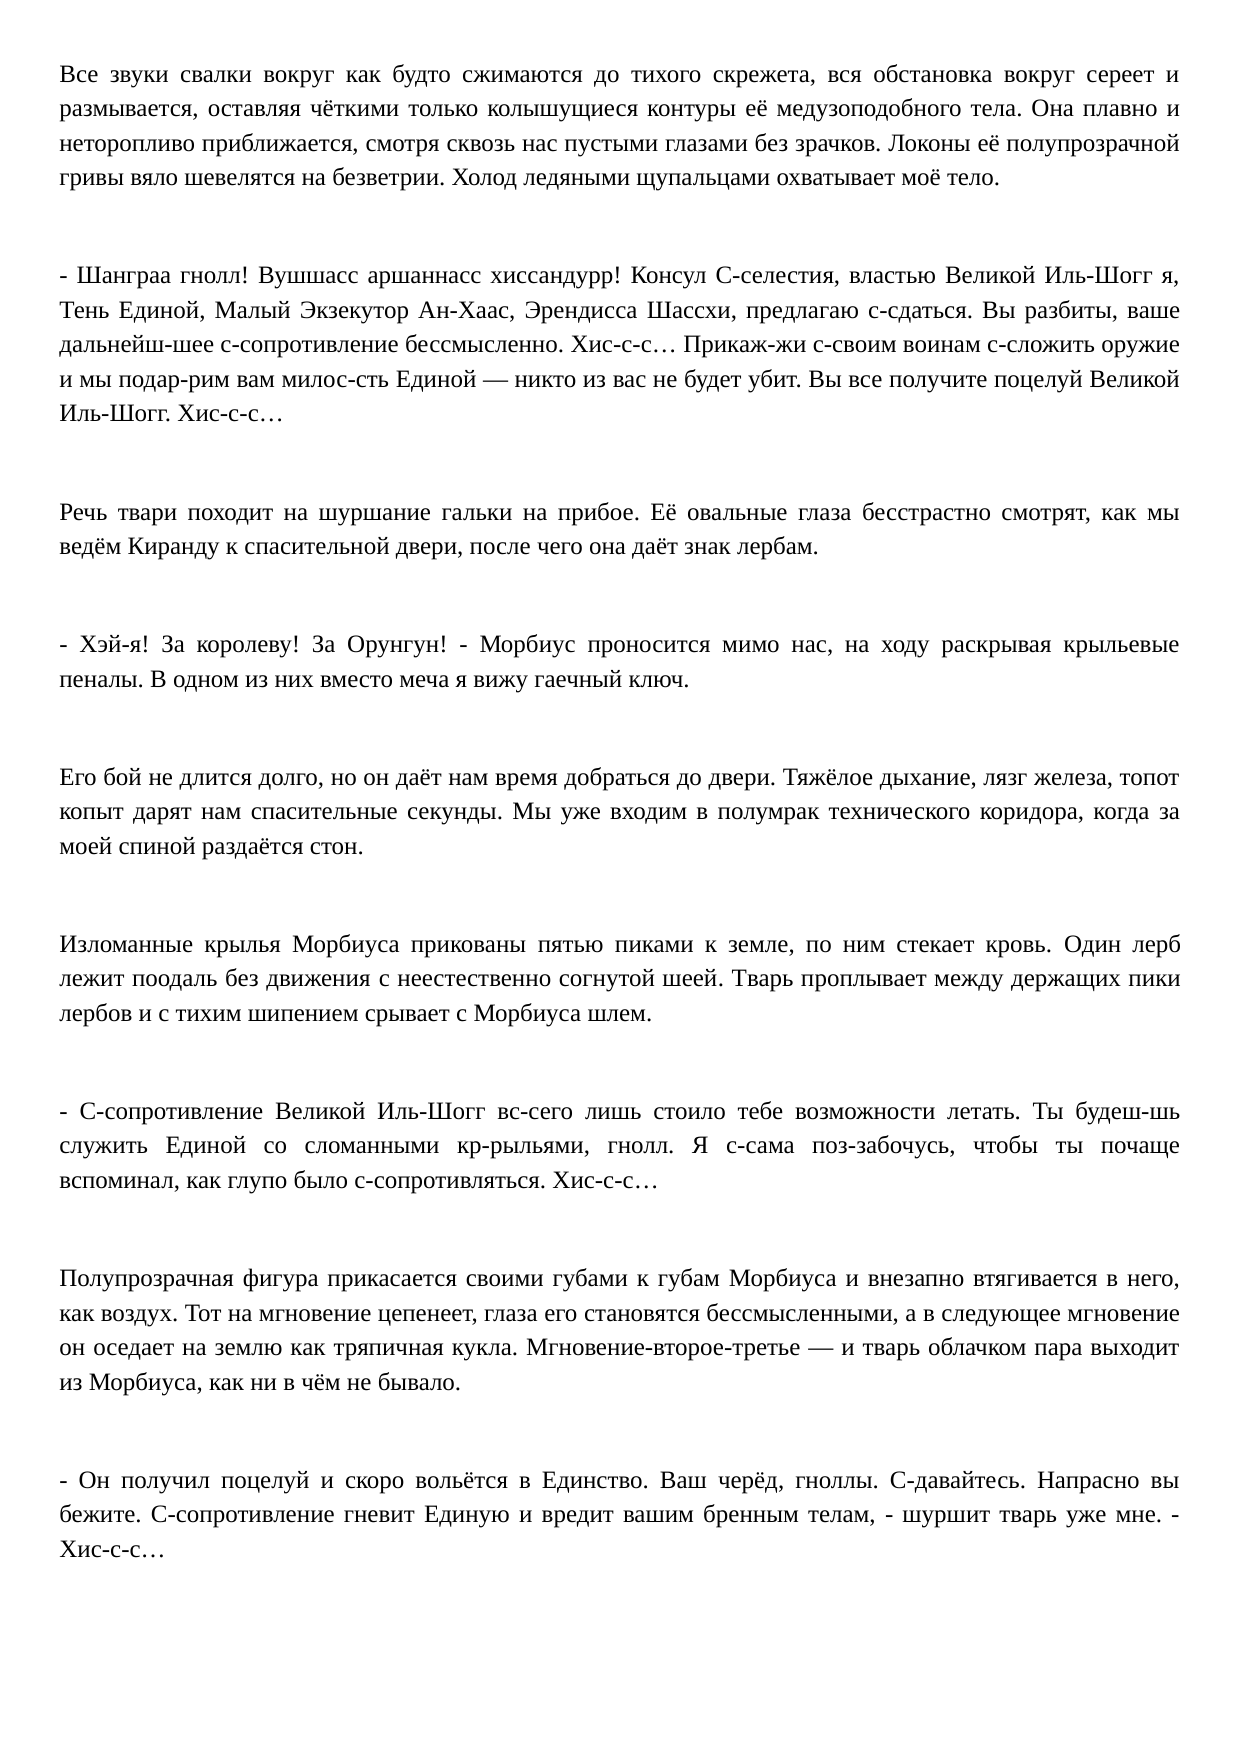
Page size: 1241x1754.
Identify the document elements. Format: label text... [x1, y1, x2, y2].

text - С-сопротивление Великой Иль-Шогг вс-сего лишь стоило тебе возможности летать. Ты будеш-шь служить Единой со сломанными кр-рыльями, гнолл. Я с-сама поз-забочусь, чтобы ты почаще вспоминал, как глупо было с-сопротивляться. Хис-с-с… [59, 1096, 1181, 1194]
text Все звуки свалки вокруг как будто сжимаются до тихого скрежета, вся обстановка вокруг сереет и размывается, оставляя чёткими только колышущиеся контуры её медузоподобного тела. Она плавно и неторопливо приближается, смотря сквозь нас пустыми глазами без зрачков. Локоны её полупрозрачной гривы вяло шевелятся на безветрии. Холод ледяными щупальцами охватывает моё тело. [59, 59, 1181, 191]
text - Он получил поцелуй и скоро вольётся в Единство. Ваш черёд, гноллы. С-давайтесь. Напрасно вы бежите. С-сопротивление гневит Единую и вредит вашим бренным телам, - шуршит тварь уже мне. - Хис-с-с… [59, 1465, 1181, 1562]
text Изломанные крылья Морбиуса прикованы пятью пиками к земле, по ним стекает кровь. Один лерб лежит поодаль без движения с неестественно согнутой шеей. Тварь проплывает между держащих пики лербов и с тихим шипением срывает с Морбиуса шлем. [59, 929, 1181, 1027]
text Его бой не длится долго, но он даёт нам время добраться до двери. Тяжёлое дыхание, лязг железа, топот копыт дарят нам спасительные секунды. Мы уже входим в полумрак технического коридора, когда за моей спиной раздаётся стон. [59, 762, 1181, 859]
text Речь твари походит на шуршание гальки на прибое. Её овальные глаза бесстрастно смотрят, как мы ведём Киранду к спасительной двери, после чего она даёт знак лербам. [59, 497, 1181, 560]
text Полупрозрачная фигура прикасается своими губами к губам Морбиуса и внезапно втягивается в него, как воздух. Тот на мгновение цепенеет, глаза его становятся бессмысленными, а в следующее мгновение он оседает на землю как тряпичная кукла. Мгновение-второе-третье — и тварь облачком пара выходит из Морбиуса, как ни в чём не бывало. [59, 1263, 1181, 1395]
text - Шанграа гнолл! Вушшасс аршаннасс хиссандурр! Консул С-селестия, властью Великой Иль-Шогг я, Тень Единой, Малый Экзекутор Ан-Хаас, Эрендисса Шассхи, предлагаю с-сдаться. Вы разбиты, ваше дальнейш-шее с-сопротивление бессмысленно. Хис-с-с… Прикаж-жи с-своим воинам с-сложить оружие и мы подар-рим вам милос-сть Единой — никто из вас не будет убит. Вы все получите поцелуй Великой Иль-Шогг. Хис-с-с… [59, 261, 1181, 427]
text - Хэй-я! За королеву! За Орунгун! - Морбиус проносится мимо нас, на ходу раскрывая крыльевые пеналы. В одном из них вместо меча я вижу гаечный ключ. [59, 629, 1181, 692]
